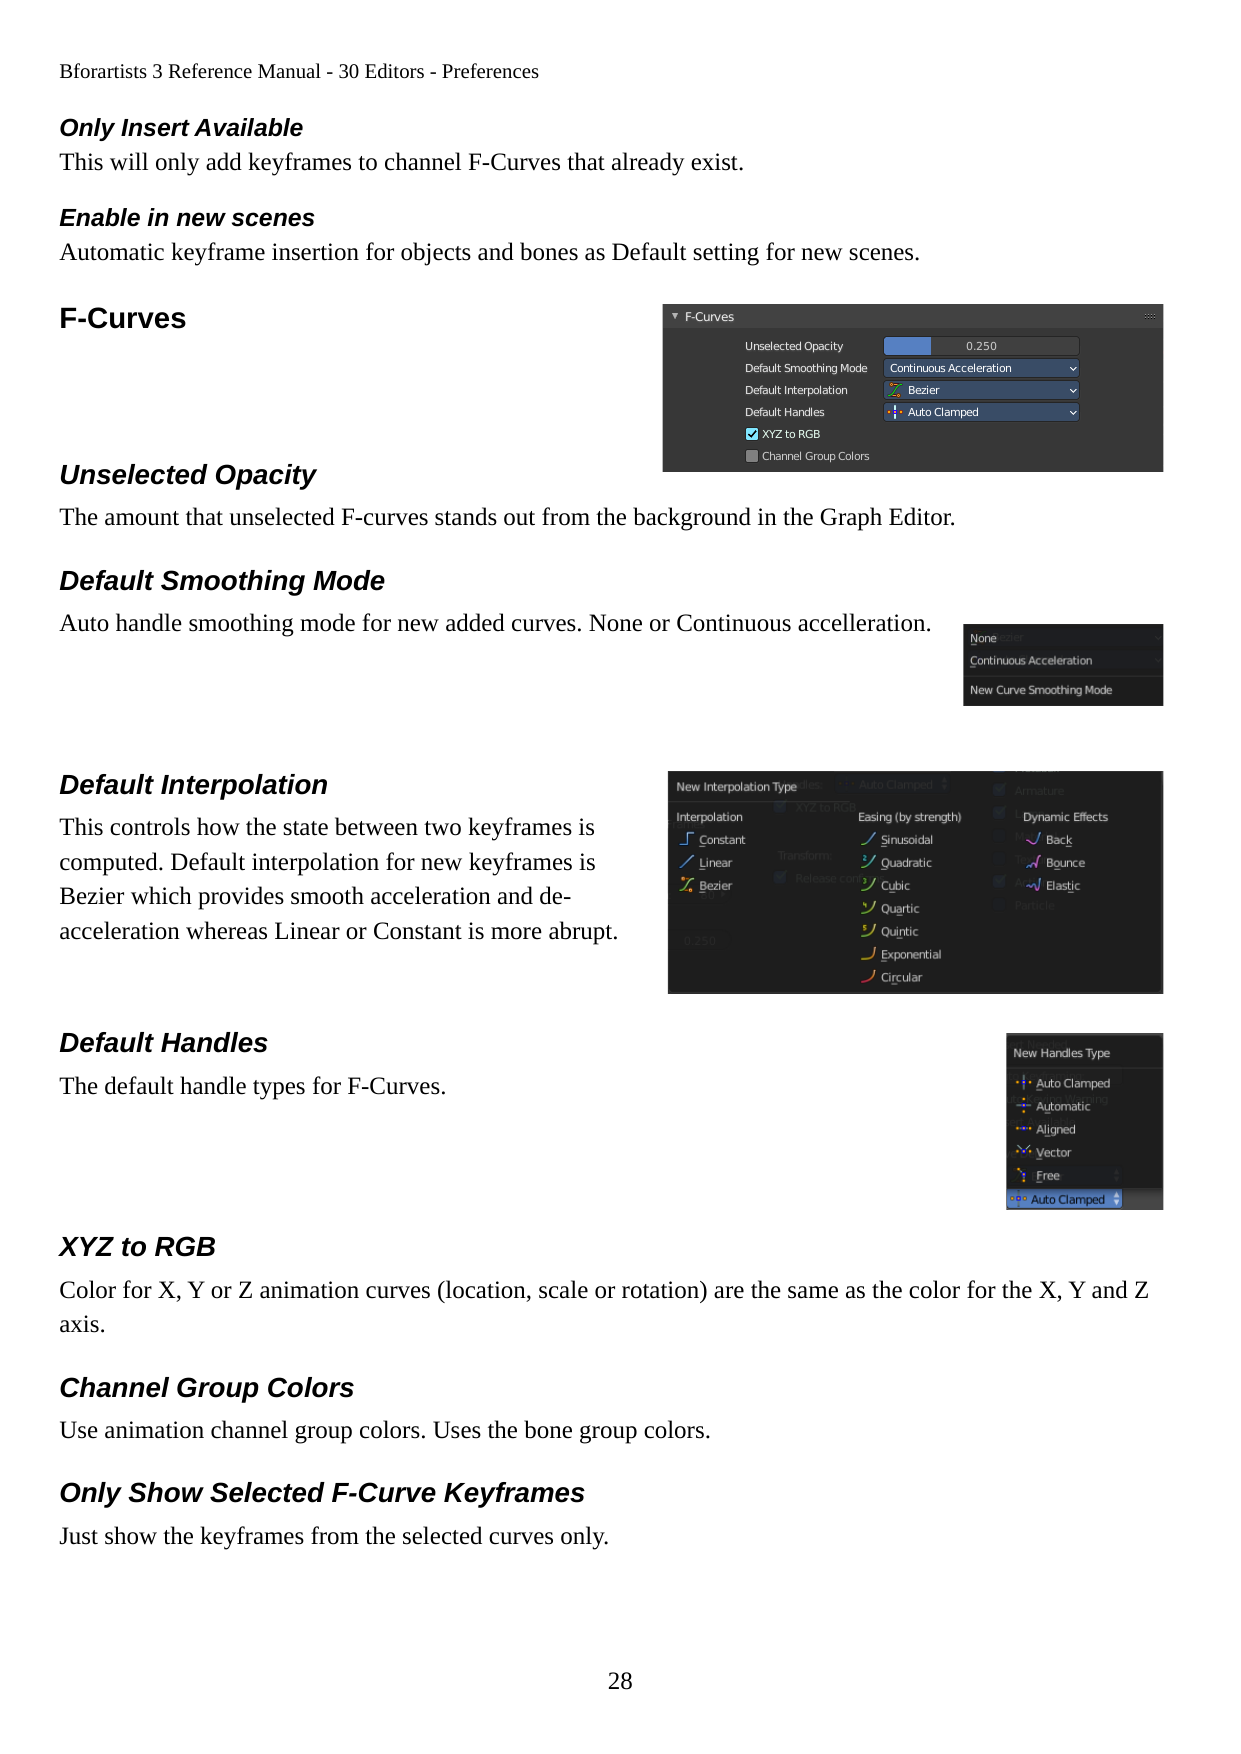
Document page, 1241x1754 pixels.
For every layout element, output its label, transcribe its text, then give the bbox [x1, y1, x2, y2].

picture [963, 624, 1164, 706]
subtitle Channel Group Colors [59, 1371, 1181, 1403]
subtitle Default Interpolation [59, 768, 1181, 800]
picture [667, 771, 1164, 994]
text The amount that unselected F-curves stands out from the background in the Graph Editor. [59, 502, 1181, 531]
subtitle Default Handles [59, 1026, 1181, 1058]
picture [1006, 1033, 1164, 1210]
subtitle Only Show Selected F-Curve Keyframes [59, 1477, 1181, 1509]
text This will only add keyframes to channel F-Curves that already exist. [59, 147, 1181, 176]
text Just show the keyframes from the selected curves only. [59, 1521, 1181, 1550]
text The default handle types for F-Curves. [59, 1071, 1006, 1099]
text This controls how the state between two keyframes is computed. Default interpolation for new keyframes is Bezier which provides smooth acceleration and de-acceleration whereas Linear or Constant is more abrupt. [59, 812, 667, 944]
subtitle Only Insert Available [59, 113, 1181, 141]
text Automatic keyframe insertion for objects and bones as Default setting for new scenes. [59, 237, 1181, 266]
text Use animation channel group colors. Uses the bone group colors. [59, 1415, 1181, 1444]
picture [662, 304, 1164, 472]
subtitle Default Smoothing Mode [59, 564, 1181, 596]
subtitle XYZ to RGB [59, 1231, 1181, 1262]
text Color for X, Y or Z animation curves (location, scale or rotation) are the same as the color for the X, Y and Z axis. [59, 1275, 1181, 1338]
subtitle F-Curves [59, 301, 1181, 335]
subtitle Enable in new scenes [59, 203, 1181, 231]
subtitle Unselected Opacity [59, 458, 1181, 490]
text Auto handle smoothing mode for new added curves. None or Continuous accelleration. [59, 608, 1181, 637]
